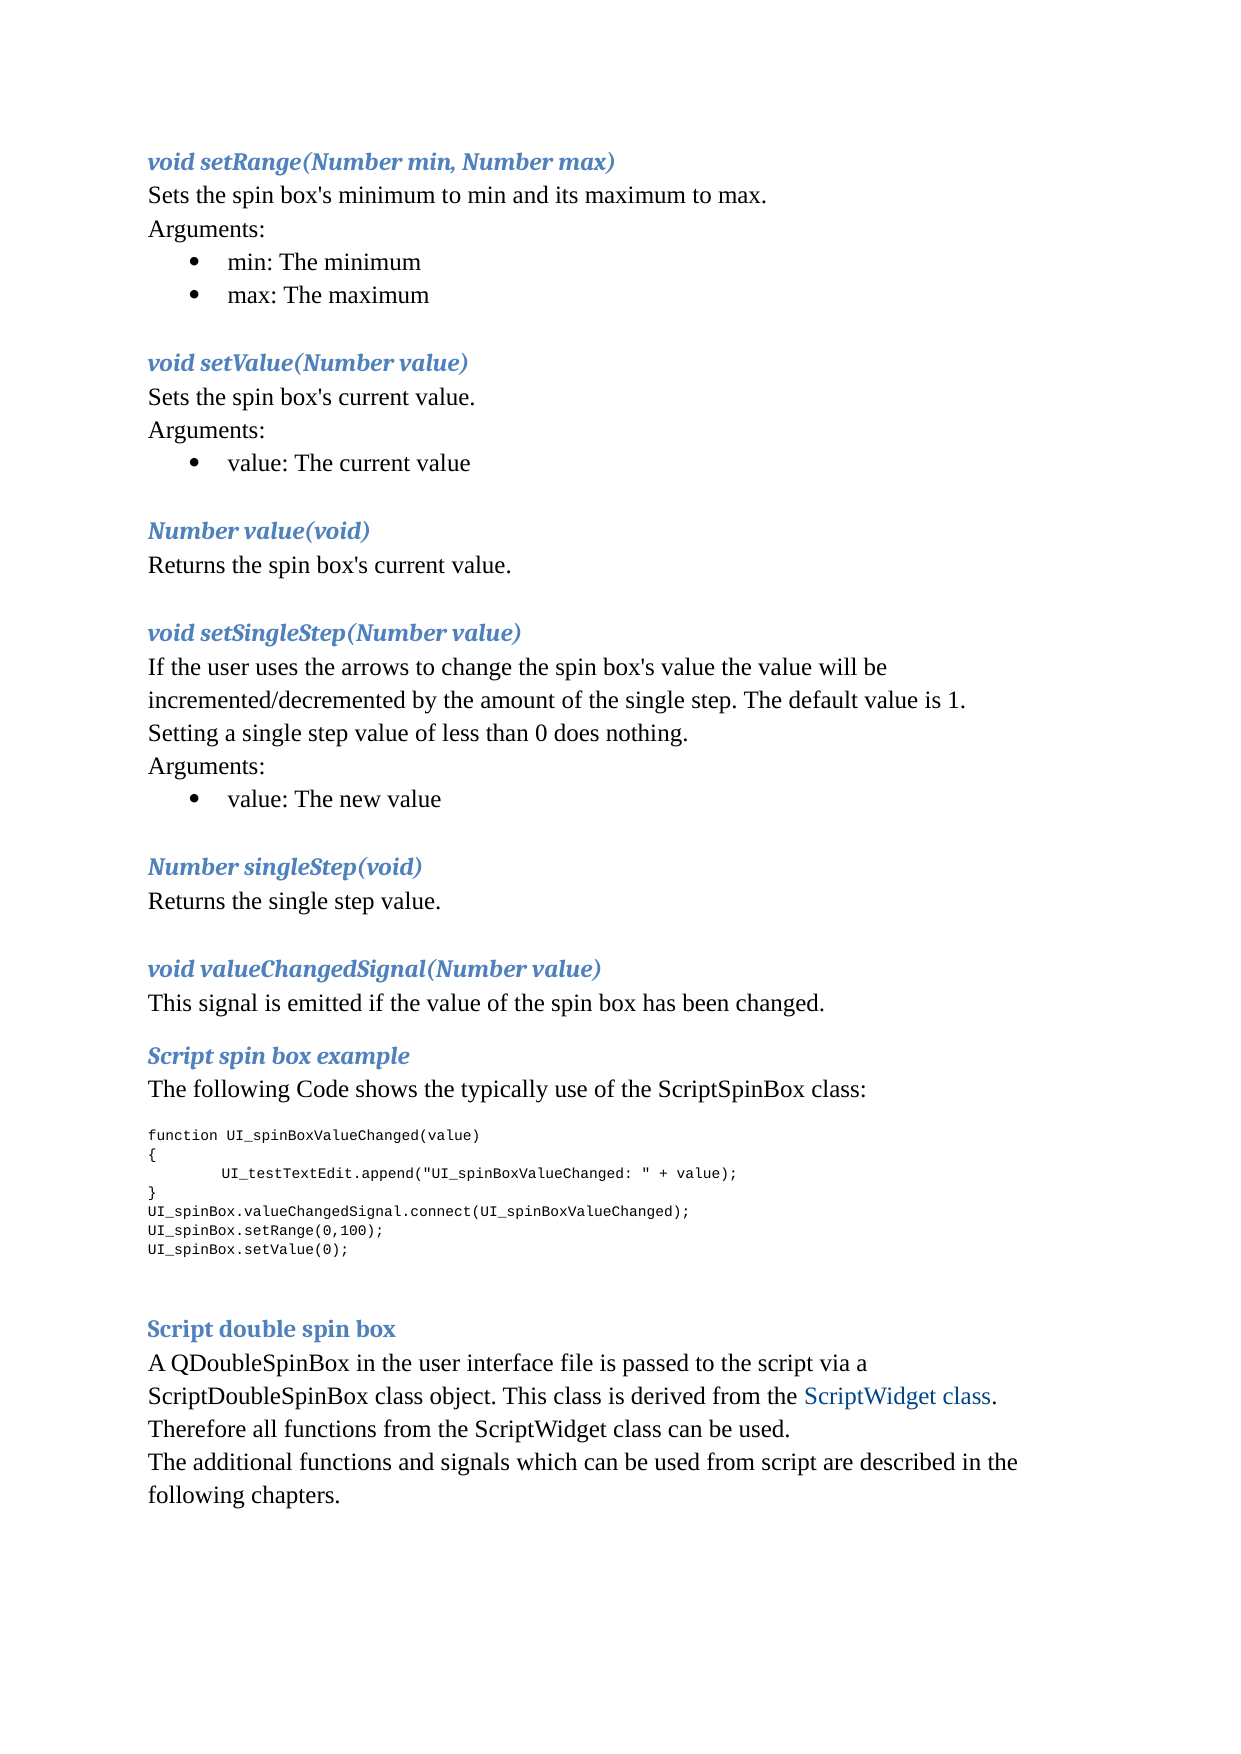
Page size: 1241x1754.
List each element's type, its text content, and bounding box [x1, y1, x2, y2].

text This signal is emitted if the value of the spin box has been changed. [148, 988, 1093, 1016]
text incremented/decremented by the amount of the single step. The default value is 1. [148, 685, 1093, 713]
text UI_spinBox.valueChangedSignal.connect(UI_spinBoxValueChanged); [148, 1204, 1093, 1221]
text A QDoubleSpinBox in the user interface file is passed to the script via a ScriptDoubleSpinBox class object. This class is derived from the ScriptWidget class. Therefore all functions from the ScriptWidget class can be used. [148, 1348, 1093, 1443]
subtitle void setSingleStep(Number value) [148, 619, 1093, 647]
subtitle Number singleStep(void) [148, 853, 1093, 881]
subtitle Script double spin box [148, 1315, 1093, 1344]
text The following Code shows the typically use of the ScriptSpinBox class: [148, 1074, 1093, 1103]
list value: The current value [190, 448, 1093, 476]
list max: The maximum [190, 280, 1093, 308]
subtitle void valueChangedSignal(Number value) [148, 955, 1093, 983]
text UI_testTextEdit.append("UI_spinBoxValueChanged: " + value); [148, 1166, 1093, 1183]
subtitle Number value(void) [148, 517, 1093, 545]
text Setting a single step value of less than 0 does nothing. [148, 718, 1093, 746]
text function UI_spinBoxValueChanged(value) [148, 1128, 1093, 1145]
text If the user uses the arrows to change the spin box's value the value will be [148, 652, 1093, 680]
text Sets the spin box's current value. [148, 382, 1093, 410]
text The additional functions and signals which can be used from script are described in the following chapters. [148, 1447, 1093, 1509]
text Arguments: [148, 415, 1093, 443]
text { [148, 1147, 1093, 1164]
text Returns the single step value. [148, 886, 1093, 914]
text Arguments: [148, 214, 1093, 242]
text Sets the spin box's minimum to min and its maximum to max. [148, 181, 1093, 209]
subtitle void setRange(Number min, Number max) [148, 148, 1093, 176]
text } [148, 1185, 1093, 1202]
subtitle Script spin box example [148, 1042, 1093, 1070]
text UI_spinBox.setValue(0); [148, 1242, 1093, 1259]
text Returns the spin box's current value. [148, 550, 1093, 578]
subtitle void setValue(Number value) [148, 349, 1093, 377]
list min: The minimum [190, 247, 1093, 275]
list value: The new value [190, 784, 1093, 812]
text Arguments: [148, 751, 1093, 779]
text UI_spinBox.setRange(0,100); [148, 1223, 1093, 1240]
